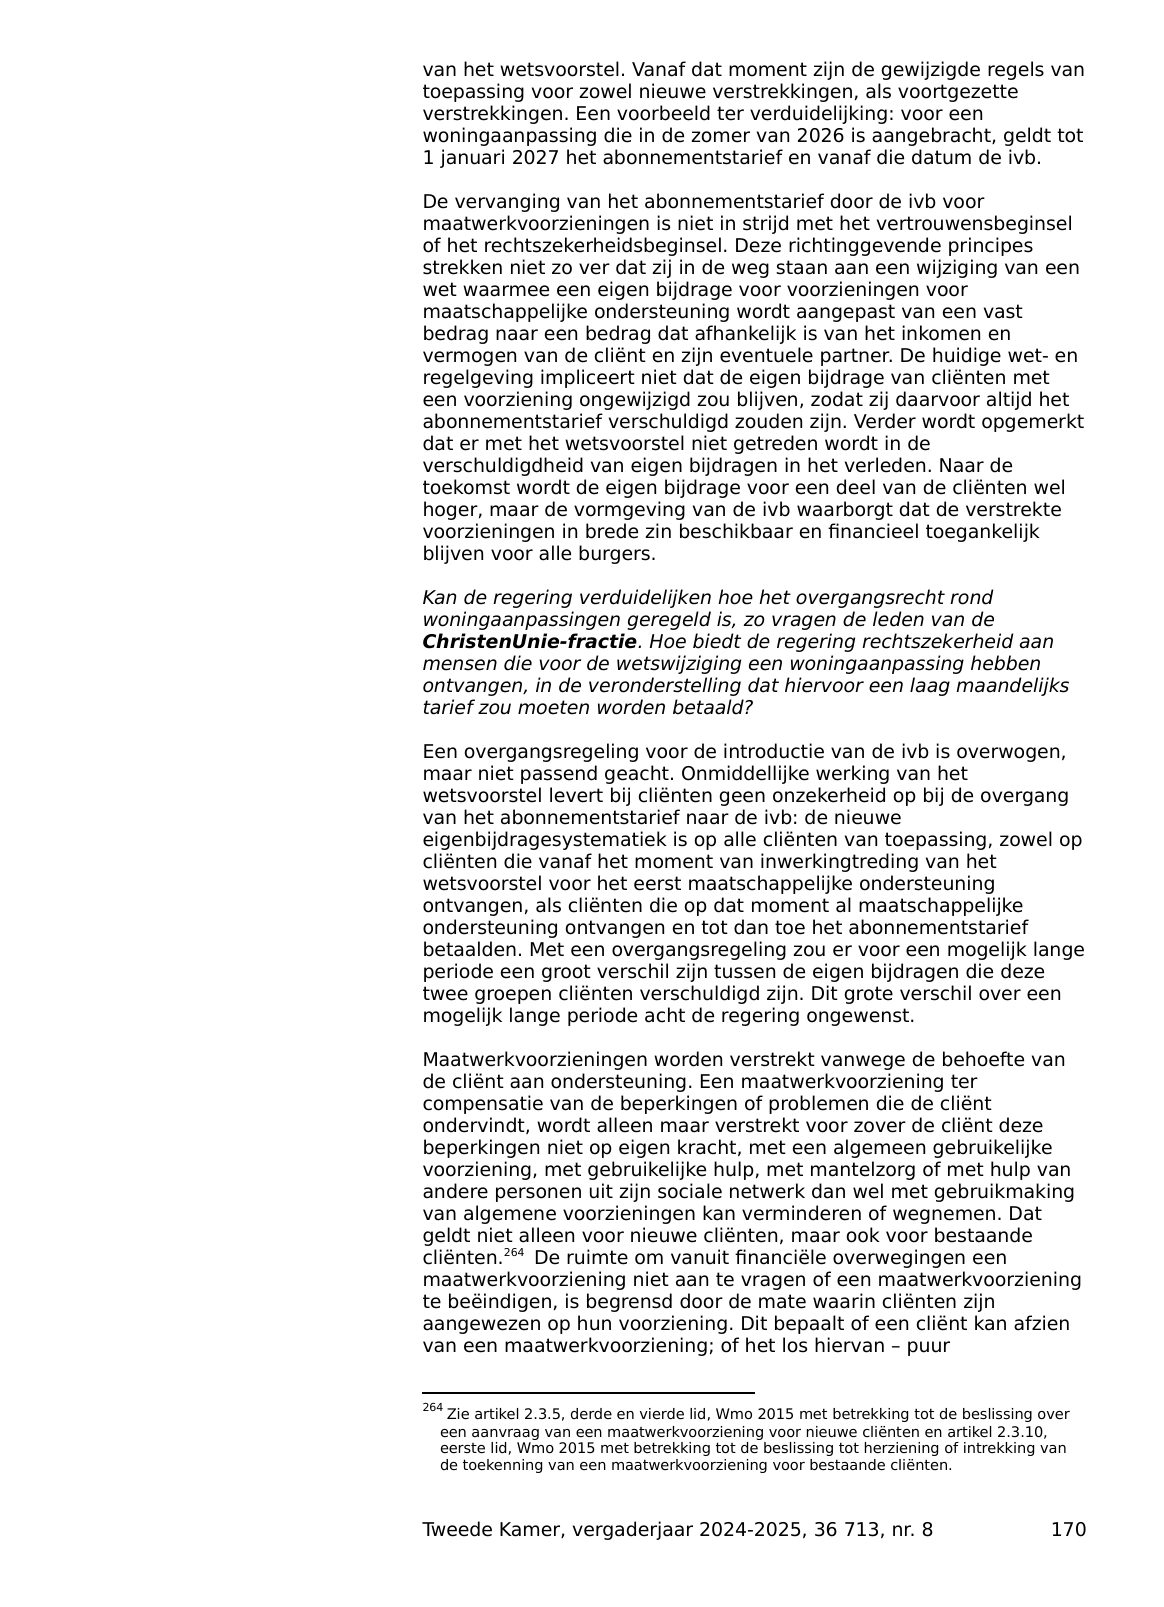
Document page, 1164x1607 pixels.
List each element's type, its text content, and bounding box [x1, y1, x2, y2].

text Maatwerkvoorzieningen worden verstrekt vanwege de behoefte van de cliënt aan ondersteuning. Een maatwerkvoorziening ter compensatie van de beperkingen of problemen die de cliënt ondervindt, wordt alleen maar verstrekt voor zover de cliënt deze beperkingen niet op eigen kracht, met een algemeen gebruikelijke voorziening, met gebruikelijke hulp, met mantelzorg of met hulp van andere personen uit zijn sociale netwerk dan wel met gebruikmaking van algemene voorzieningen kan verminderen of wegnemen. Dat geldt niet alleen voor nieuwe cliënten, maar ook voor bestaande cliënten. De ruimte om vanuit financiële overwegingen een maatwerkvoorziening niet aan te vragen of een maatwerkvoorziening te beëindigen, is begrensd door de mate waarin cliënten zijn aangewezen op hun voorziening. Dit bepaalt of een cliënt kan afzien van een maatwerkvoorziening; of het los hiervan – puur [422, 1049, 1087, 1357]
text Een overgangsregeling voor de introductie van de ivb is overwogen, maar niet passend geacht. Onmiddellijke werking van het wetsvoorstel levert bij cliënten geen onzekerheid op bij de overgang van het abonnementstarief naar de ivb: de nieuwe eigenbijdragesystematiek is op alle cliënten van toepassing, zowel op cliënten die vanaf het moment van inwerkingtreding van het wetsvoorstel voor het eerst maatschappelijke ondersteuning ontvangen, als cliënten die op dat moment al maatschappelijke ondersteuning ontvangen en tot dan toe het abonnementstarief betaalden. Met een overgangsregeling zou er voor een mogelijk lange periode een groot verschil zijn tussen de eigen bijdragen die deze twee groepen cliënten verschuldigd zijn. Dit grote verschil over een mogelijk lange periode acht de regering ongewenst. [422, 741, 1087, 1027]
text De vervanging van het abonnementstarief door de ivb voor maatwerkvoorzieningen is niet in strijd met het vertrouwensbeginsel of het rechtszekerheidsbeginsel. Deze richtinggevende principes strekken niet zo ver dat zij in de weg staan aan een wijziging van een wet waarmee een eigen bijdrage voor voorzieningen voor maatschappelijke ondersteuning wordt aangepast van een vast bedrag naar een bedrag dat afhankelijk is van het inkomen en vermogen van de cliënt en zijn eventuele partner. De huidige wet- en regelgeving impliceert niet dat de eigen bijdrage van cliënten met een voorziening ongewijzigd zou blijven, zodat zij daarvoor altijd het abonnementstarief verschuldigd zouden zijn. Verder wordt opgemerkt dat er met het wetsvoorstel niet getreden wordt in de verschuldigdheid van eigen bijdragen in het verleden. Naar de toekomst wordt de eigen bijdrage voor een deel van de cliënten wel hoger, maar de vormgeving van de ivb waarborgt dat de verstrekte voorzieningen in brede zin beschikbaar en financieel toegankelijk blijven voor alle burgers. [422, 191, 1087, 565]
text Kan de regering verduidelijken hoe het overgangsrecht rond woningaanpassingen geregeld is, zo vragen de leden van de ChristenUnie-fractie. Hoe biedt de regering rechtszekerheid aan mensen die voor de wetswijziging een woningaanpassing hebben ontvangen, in de veronderstelling dat hiervoor een laag maandelijks tarief zou moeten worden betaald? [422, 587, 1087, 719]
text Zie artikel 2.3.5, derde en vierde lid, Wmo 2015 met betrekking tot de beslissing over een aanvraag van een maatwerkvoorziening voor nieuwe cliënten en artikel 2.3.10, eerste lid, Wmo 2015 met betrekking tot de beslissing tot herziening of intrekking van de toekenning van een maatwerkvoorziening voor bestaande cliënten. [422, 1402, 1087, 1474]
text van het wetsvoorstel. Vanaf dat moment zijn de gewijzigde regels van toepassing voor zowel nieuwe verstrekkingen, als voortgezette verstrekkingen. Een voorbeeld ter verduidelijking: voor een woningaanpassing die in de zomer van 2026 is aangebracht, geldt tot 1 januari 2027 het abonnementstarief en vanaf die datum de ivb. [422, 59, 1087, 169]
